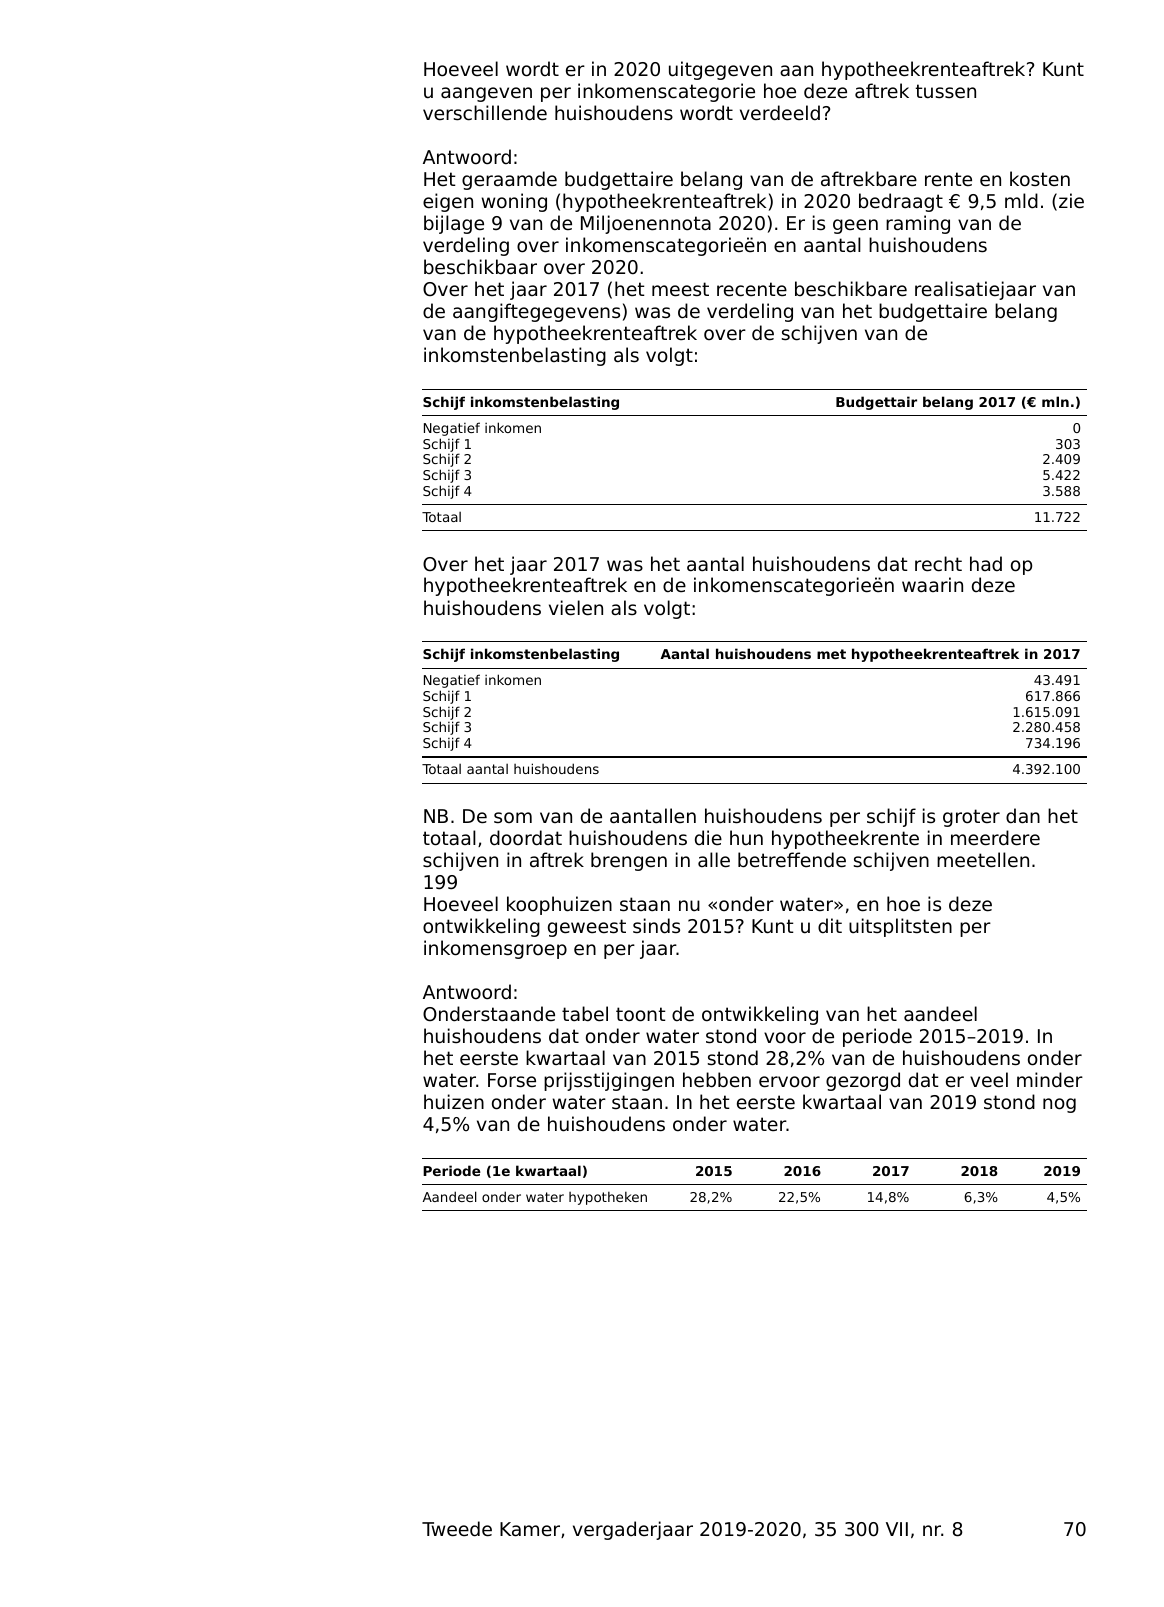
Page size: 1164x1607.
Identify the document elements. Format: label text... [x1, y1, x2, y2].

text Antwoord: [422, 982, 1087, 1004]
table_header Schijf inkomstenbelasting [422, 390, 644, 415]
table_cell 5.422 [644, 468, 1087, 484]
table_cell 43.491 [644, 669, 1087, 689]
table_cell Negatief inkomen [422, 416, 644, 436]
table_cell 28,2% [650, 1185, 738, 1210]
table_cell 2.409 [644, 452, 1087, 468]
table_cell Totaal aantal huishoudens [422, 758, 644, 783]
table_header 2019 [1004, 1159, 1087, 1184]
table_header Periode (1e kwartaal) [422, 1159, 649, 1184]
table_cell Schijf 2 [422, 452, 644, 468]
text Onderstaande tabel toont de ontwikkeling van het aandeel huishoudens dat onder water stond voor de periode 2015–2019. In het eerste kwartaal van 2015 stond 28,2% van de huishoudens onder water. Forse prijsstijgingen hebben ervoor gezorgd dat er veel minder huizen onder water staan. In het eerste kwartaal van 2019 stond nog 4,5% van de huishoudens onder water. [422, 1004, 1087, 1136]
table_cell 6,3% [915, 1185, 1004, 1210]
table_cell Schijf 3 [422, 720, 644, 736]
table_header 2016 [738, 1159, 827, 1184]
table_cell Totaal [422, 505, 644, 530]
table_header Budgettair belang 2017 (€ mln.) [644, 390, 1087, 415]
table_cell 4,5% [1004, 1185, 1087, 1210]
table_cell Schijf 3 [422, 468, 644, 484]
table_cell 11.722 [644, 505, 1087, 530]
table_cell Schijf 2 [422, 705, 644, 720]
text Over het jaar 2017 was het aantal huishoudens dat recht had op hypotheekrenteaftrek en de inkomenscategorieën waarin deze huishoudens vielen als volgt: [422, 553, 1087, 619]
table_cell Schijf 1 [422, 689, 644, 704]
table_cell 734.196 [644, 736, 1087, 756]
table_cell Schijf 1 [422, 436, 644, 452]
table_cell 0 [644, 416, 1087, 436]
text Antwoord: [422, 147, 1087, 169]
text 199 [422, 872, 1087, 894]
table_header 2018 [915, 1159, 1004, 1184]
table_cell 2.280.458 [644, 720, 1087, 736]
text Hoeveel wordt er in 2020 uitgegeven aan hypotheekrenteaftrek? Kunt u aangeven per inkomenscategorie hoe deze aftrek tussen verschillende huishoudens wordt verdeeld? [422, 59, 1087, 125]
table_cell 617.866 [644, 689, 1087, 704]
text NB. De som van de aantallen huishoudens per schijf is groter dan het totaal, doordat huishoudens die hun hypotheekrente in meerdere schijven in aftrek brengen in alle betreffende schijven meetellen. [422, 806, 1087, 872]
table_header Schijf inkomstenbelasting [422, 642, 644, 667]
text Hoeveel koophuizen staan nu «onder water», en hoe is deze ontwikkeling geweest sinds 2015? Kunt u dit uitsplitsten per inkomensgroep en per jaar. [422, 894, 1087, 960]
table_cell 1.615.091 [644, 705, 1087, 720]
text Over het jaar 2017 (het meest recente beschikbare realisatiejaar van de aangiftegegevens) was de verdeling van het budgettaire belang van de hypotheekrenteaftrek over de schijven van de inkomstenbelasting als volgt: [422, 279, 1087, 367]
table_cell Schijf 4 [422, 484, 644, 504]
table_cell 3.588 [644, 484, 1087, 504]
table_cell Schijf 4 [422, 736, 644, 756]
table_header Aantal huishoudens met hypotheekrenteaftrek in 2017 [644, 642, 1087, 667]
table_header 2015 [650, 1159, 738, 1184]
table_cell 4.392.100 [644, 758, 1087, 783]
table_cell 22,5% [738, 1185, 827, 1210]
table_cell 14,8% [827, 1185, 915, 1210]
text Het geraamde budgettaire belang van de aftrekbare rente en kosten eigen woning (hypotheekrenteaftrek) in 2020 bedraagt € 9,5 mld. (zie bijlage 9 van de Miljoenennota 2020). Er is geen raming van de verdeling over inkomenscategorieën en aantal huishoudens beschikbaar over 2020. [422, 169, 1087, 279]
table_cell 303 [644, 436, 1087, 452]
table_cell Aandeel onder water hypotheken [422, 1185, 649, 1210]
table_cell Negatief inkomen [422, 669, 644, 689]
table_header 2017 [827, 1159, 915, 1184]
